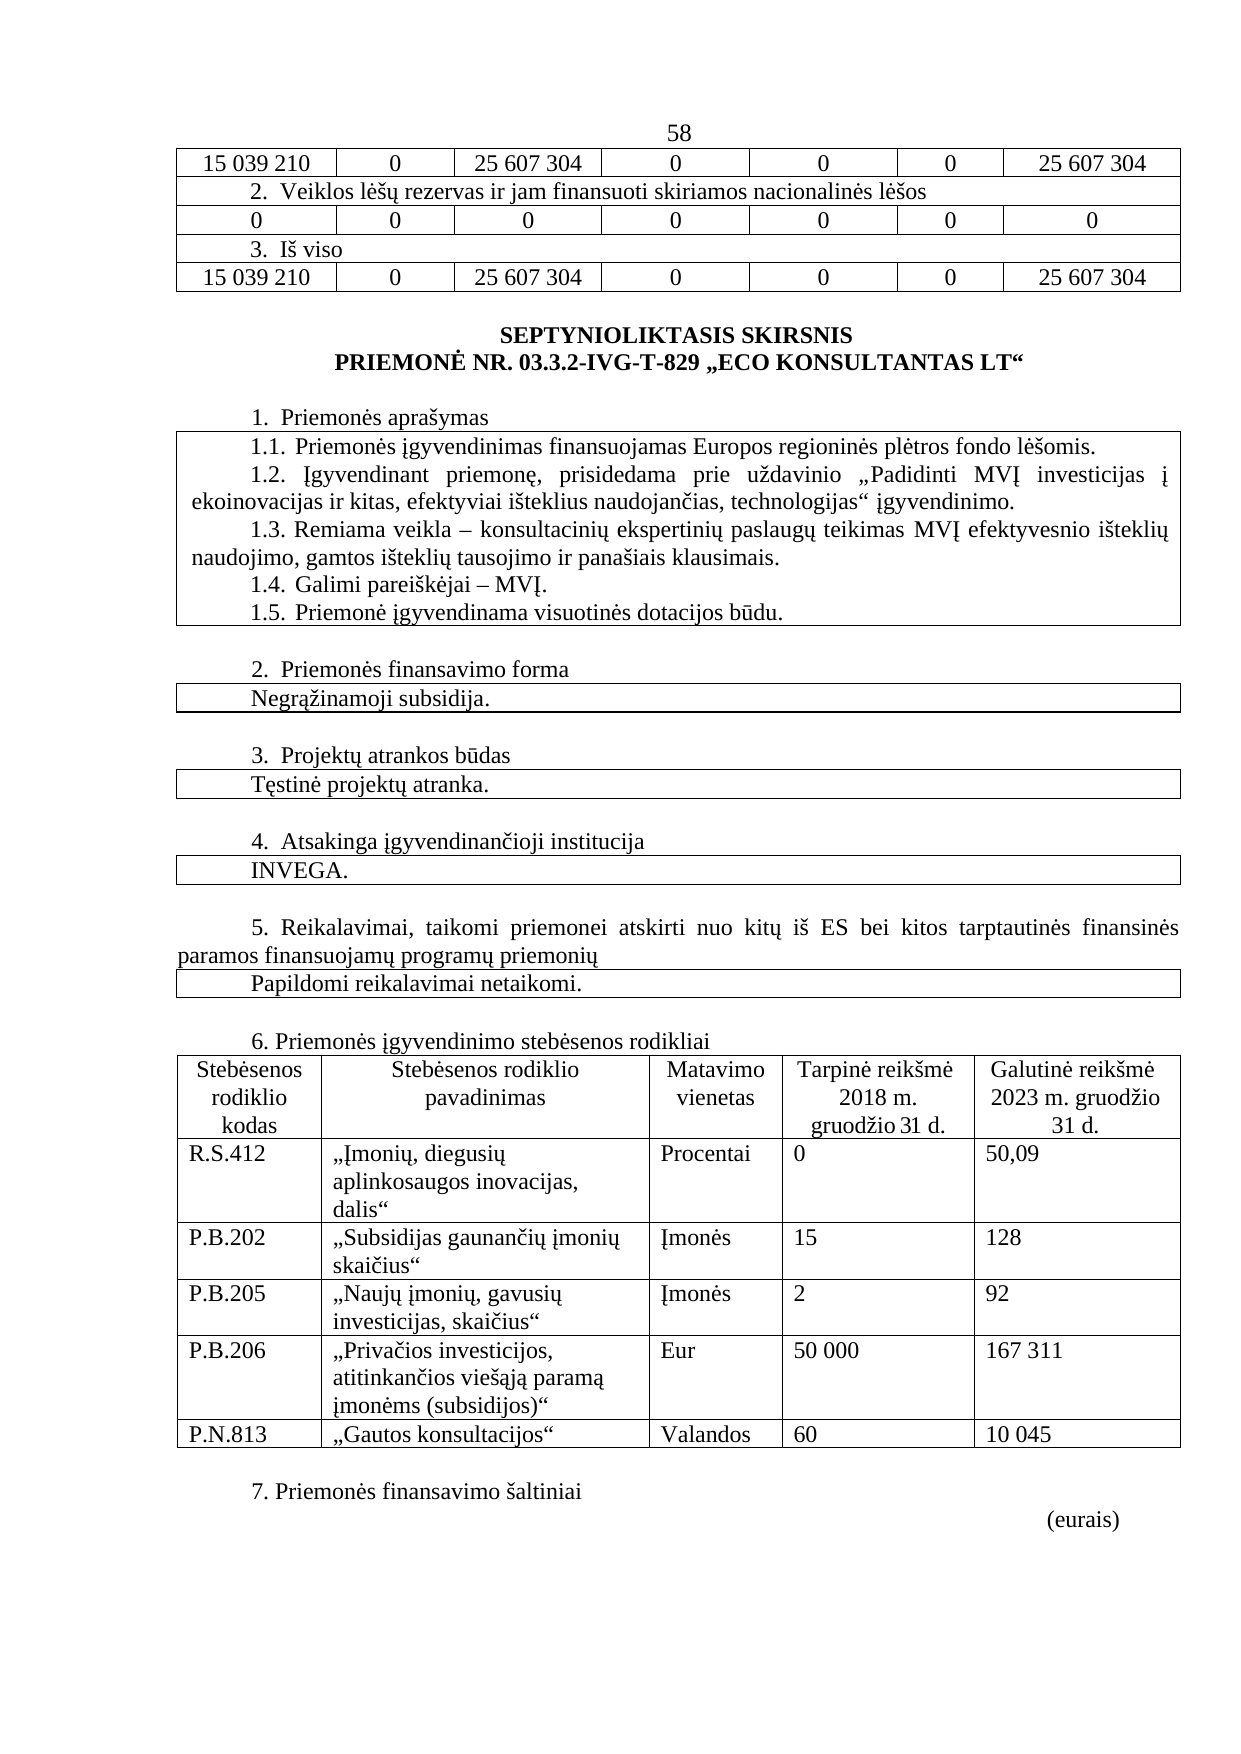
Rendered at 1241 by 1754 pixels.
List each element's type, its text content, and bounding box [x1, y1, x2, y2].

text 3. Projektų atrankos būdas [215, 741, 1181, 769]
table_cell Eur [650, 1336, 782, 1418]
table_cell 2. Veiklos lėšų rezervas ir jam finansuoti skiriamos nacionalinės lėšos [177, 177, 1180, 205]
table_cell 25 607 304 [1004, 263, 1180, 291]
table_cell 15 [783, 1223, 974, 1278]
table_cell 15 039 210 [177, 149, 336, 176]
table_cell P.B.206 [178, 1336, 321, 1418]
table_cell 0 [898, 149, 1003, 176]
table_cell P.B.205 [178, 1280, 321, 1335]
text 4. Atsakinga įgyvendinančioji institucija [215, 827, 1181, 855]
text PRIEMONĖ NR. 03.3.2-IVG-T-829 „ECO KONSULTANTAS LT“ [177, 348, 1181, 376]
table_header INVEGA. [177, 856, 1180, 883]
table_header Tarpinė reikšmė 2018 m. gruodžio 31 d. [783, 1056, 974, 1138]
table_cell 128 [975, 1223, 1180, 1278]
table_cell 0 [750, 263, 897, 291]
text 1. Priemonės aprašymas [251, 403, 1181, 431]
table_cell Procentai [650, 1139, 782, 1222]
table_cell 0 [898, 263, 1003, 291]
table_cell 15 039 210 [177, 263, 336, 291]
table_cell 0 [602, 149, 749, 176]
table_cell 0 [783, 1139, 974, 1222]
table_cell 0 [750, 149, 897, 176]
table_cell „Gautos konsultacijos“ [322, 1420, 649, 1447]
table_header Stebėsenos rodiklio kodas [178, 1056, 321, 1138]
text SEPTYNIOLIKTASIS SKIRSNIS [177, 321, 1181, 348]
table_cell Valandos [650, 1420, 782, 1447]
table_cell „Naujų įmonių, gavusių investicijas, skaičius“ [322, 1280, 649, 1335]
table_header Negrąžinamoji subsidija. [177, 684, 1180, 711]
text 7. Priemonės finansavimo šaltiniai [251, 1477, 1181, 1504]
table_header Tęstinė projektų atranka. [177, 770, 1180, 797]
table_header Galutinė reikšmė 2023 m. gruodžio 31 d. [975, 1056, 1180, 1138]
table_cell 0 [898, 206, 1003, 233]
table_cell P.B.202 [178, 1223, 321, 1278]
table_cell 60 [783, 1420, 974, 1447]
table_cell 1.4. Galimi pareiškėjai – MVĮ. [177, 570, 1180, 598]
text 6. Priemonės įgyvendinimo stebėsenos rodikliai [177, 1027, 1181, 1054]
table_cell 1.5. Priemonė įgyvendinama visuotinės dotacijos būdu. [177, 598, 1180, 625]
table_cell 0 [602, 263, 749, 291]
table_cell 0 [337, 263, 454, 291]
table_header 1.1. Priemonės įgyvendinimas finansuojamas Europos regioninės plėtros fondo lėšomis. [177, 432, 1180, 460]
table_cell 25 607 304 [1004, 149, 1180, 176]
table_cell 0 [177, 206, 336, 233]
table_cell 10 045 [975, 1420, 1180, 1447]
table_cell 50 000 [783, 1336, 974, 1418]
table_cell 0 [455, 206, 601, 233]
table_cell 25 607 304 [455, 149, 601, 176]
table_header Matavimo vienetas [650, 1056, 782, 1138]
table_cell 1.2. Įgyvendinant priemonę, prisidedama prie uždavinio „Padidinti MVĮ investicijas į ekoinovacijas ir kitas, efektyviai išteklius naudojančias, technologijas“ įgyvendinimo. [177, 460, 1180, 515]
table_cell 50,09 [975, 1139, 1180, 1222]
table_cell 0 [750, 206, 897, 233]
text 5. Reikalavimai, taikomi priemonei atskirti nuo kitų iš ES bei kitos tarptautinės finansinės paramos finansuojamų programų priemonių [177, 913, 1181, 968]
table_cell 0 [602, 206, 749, 233]
table_cell 1.3. Remiama veikla – konsultacinių ekspertinių paslaugų teikimas MVĮ efektyvesnio išteklių naudojimo, gamtos išteklių tausojimo ir panašiais klausimais. [177, 515, 1180, 570]
table_cell „Privačios investicijos, atitinkančios viešąją paramą įmonėms (subsidijos)“ [322, 1336, 649, 1418]
table_cell R.S.412 [178, 1139, 321, 1222]
table_cell Įmonės [650, 1223, 782, 1278]
table_cell „Įmonių, diegusių aplinkosaugos inovacijas, dalis“ [322, 1139, 649, 1222]
table_cell 0 [337, 206, 454, 233]
table_cell 0 [1004, 206, 1180, 233]
table_header Papildomi reikalavimai netaikomi. [177, 970, 1180, 997]
table_cell 2 [783, 1280, 974, 1335]
table_cell 0 [337, 149, 454, 176]
table_cell „Subsidijas gaunančių įmonių skaičius“ [322, 1223, 649, 1278]
table_cell 3. Iš viso [177, 235, 1180, 262]
text 2. Priemonės finansavimo forma [251, 655, 1181, 683]
table_cell 167 311 [975, 1336, 1180, 1418]
table_cell 92 [975, 1280, 1180, 1335]
table_header Stebėsenos rodiklio pavadinimas [322, 1056, 649, 1138]
table_cell Įmonės [650, 1280, 782, 1335]
text (eurais) [251, 1504, 1181, 1532]
table_cell 25 607 304 [455, 263, 601, 291]
table_cell P.N.813 [178, 1420, 321, 1447]
